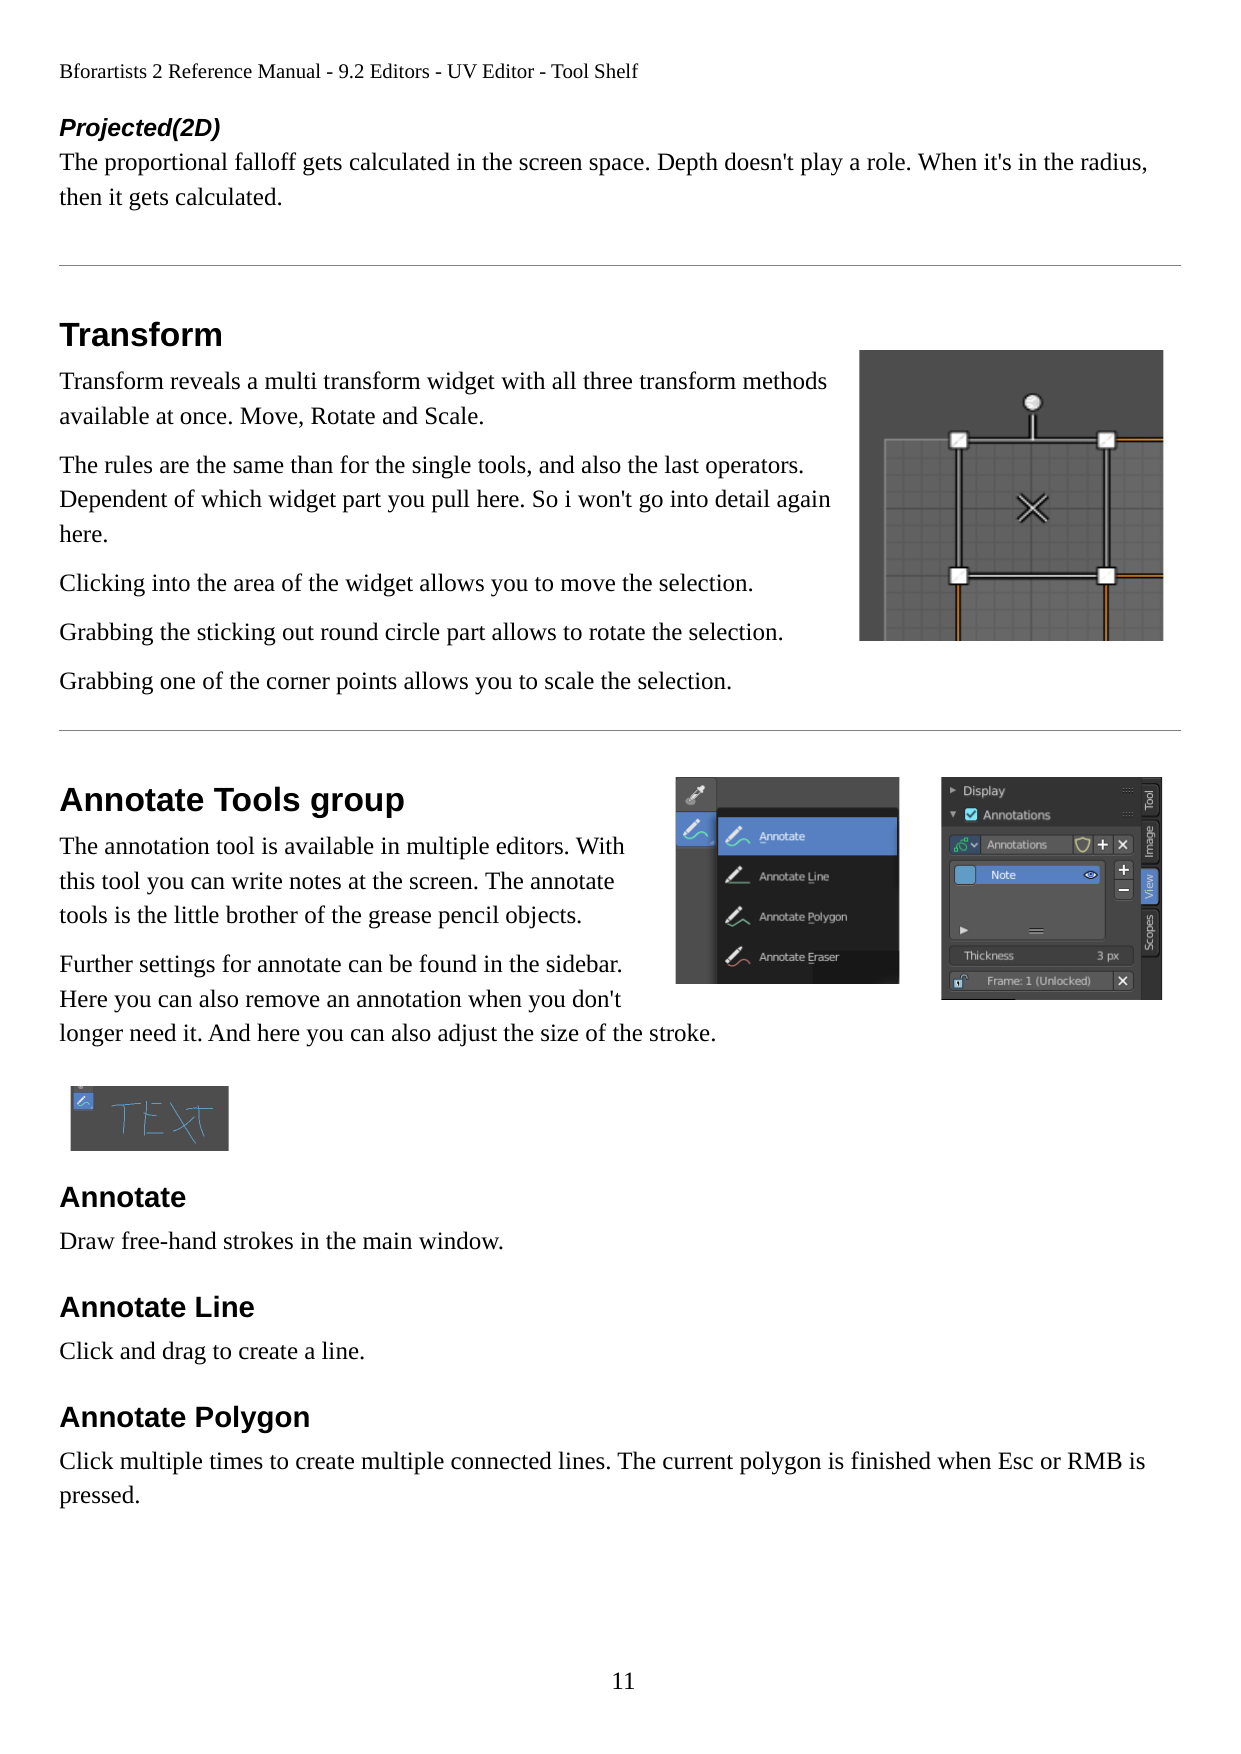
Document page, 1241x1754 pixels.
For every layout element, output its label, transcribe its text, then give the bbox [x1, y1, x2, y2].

subtitle Projected(2D) [59, 113, 1181, 141]
text Click multiple times to create multiple connected lines. The current polygon is finished when Esc or RMB is pressed. [59, 1446, 1181, 1509]
text The rules are the same than for the single tools, and also the last operators. Dependent of which widget part you pull here. So i won't go into detail again here. [59, 450, 859, 548]
text Further settings for annotate can be found in the sidebar. Here you can also remove an annotation when you don't longer need it. And here you can also adjust the size of the stroke. [59, 949, 1181, 1047]
subtitle Annotate Tools group [59, 780, 675, 819]
subtitle Transform [59, 315, 1181, 354]
text Clicking into the area of the widget allows you to move the selection. [59, 568, 859, 597]
subtitle Annotate Polygon [59, 1400, 1181, 1434]
subtitle [900, 780, 941, 819]
text [900, 831, 941, 929]
text Transform reveals a multi transform widget with all three transform methods available at once. Move, Rotate and Scale. [59, 366, 859, 430]
text The proportional falloff gets calculated in the screen space. Depth doesn't play a role. When it's in the radius, then it gets calculated. [59, 147, 1181, 211]
subtitle Annotate [59, 1180, 1181, 1214]
picture [941, 777, 1163, 1000]
picture [859, 350, 1164, 641]
text The annotation tool is available in multiple editors. With this tool you can write notes at the screen. The annotate tools is the little brother of the grease pencil objects. [59, 831, 675, 929]
text Grabbing the sticking out round circle part allows to rotate the selection. [59, 617, 1181, 646]
subtitle Annotate Line [59, 1290, 1181, 1324]
picture [675, 777, 900, 984]
text Grabbing one of the corner points allows you to scale the selection. [59, 666, 1181, 695]
subtitle [1163, 780, 1181, 819]
picture [70, 1086, 229, 1151]
text Draw free-hand strokes in the main window. [59, 1226, 1181, 1255]
text Click and drag to create a line. [59, 1336, 1181, 1365]
